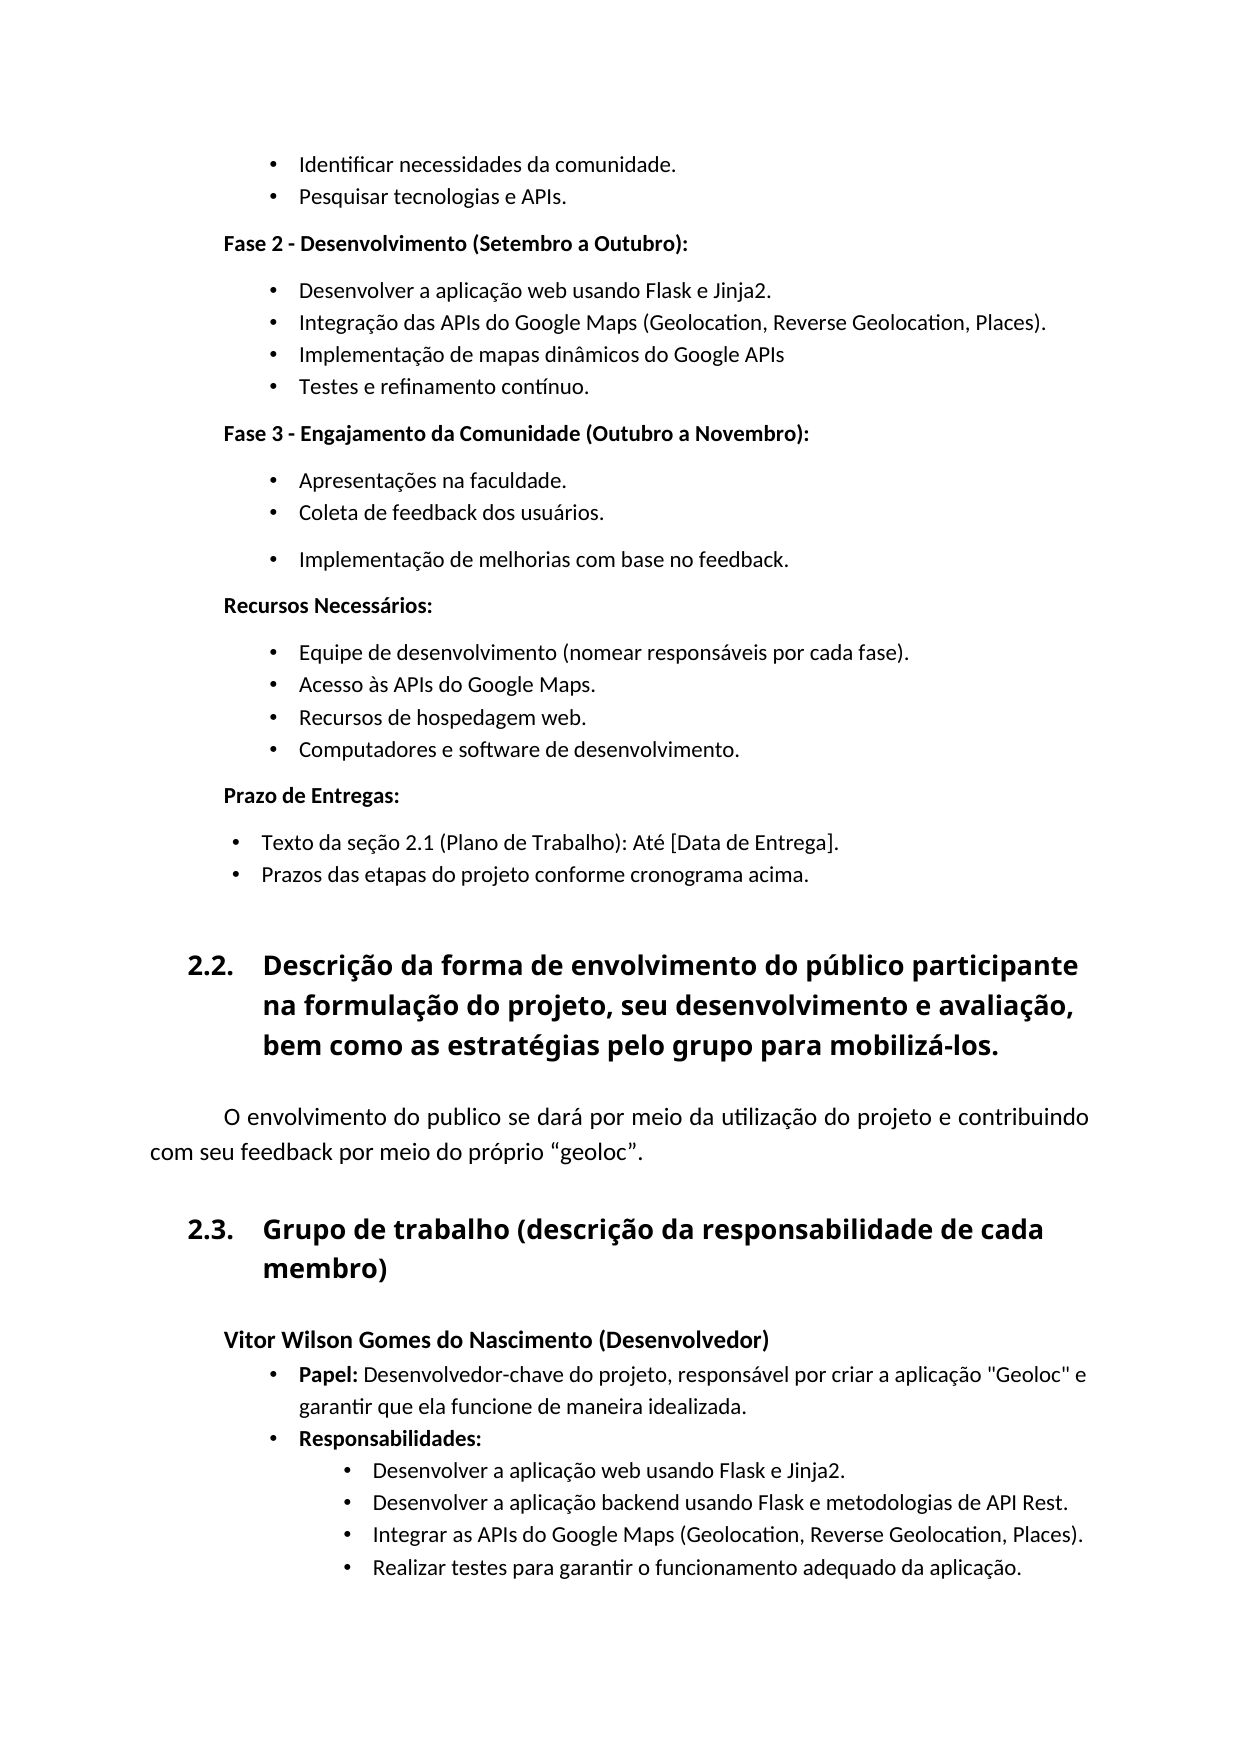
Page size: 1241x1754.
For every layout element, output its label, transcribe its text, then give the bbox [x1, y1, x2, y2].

list Integração das APIs do Google Maps (Geolocation, Reverse Geolocation, Places). [269, 308, 1090, 336]
list Implementação de melhorias com base no feedback. [269, 545, 1090, 573]
text O envolvimento do publico se dará por meio da utilização do projeto e contribuindo com seu feedback por meio do próprio “geoloc”. [150, 1101, 1090, 1166]
list Desenvolver a aplicação web usando Flask e Jinja2. [343, 1456, 1090, 1484]
list Acesso às APIs do Google Maps. [269, 671, 1090, 698]
list Texto da seção 2.1 (Plano de Trabalho): Até [Data de Entrega]. [232, 828, 1090, 856]
list Desenvolver a aplicação web usando Flask e Jinja2. [269, 276, 1090, 304]
list Identificar necessidades da comunidade. [269, 150, 1090, 178]
text Fase 3 - Engajamento da Comunidade (Outubro a Novembro): [150, 419, 1090, 447]
text Recursos Necessários: [150, 592, 1090, 619]
text Prazo de Entregas: [150, 782, 1090, 810]
text Vitor Wilson Gomes do Nascimento (Desenvolvedor) [150, 1325, 1090, 1355]
list Recursos de hospedagem web. [269, 703, 1090, 731]
list Computadores e software de desenvolvimento. [269, 735, 1090, 763]
list Prazos das etapas do projeto conforme cronograma acima. [232, 861, 1090, 889]
list Desenvolver a aplicação backend usando Flask e metodologias de API Rest. [343, 1488, 1090, 1516]
list Implementação de mapas dinâmicos do Google APIs [269, 340, 1090, 368]
list Responsabilidades: [269, 1424, 1090, 1452]
list Papel: Desenvolvedor-chave do projeto, responsável por criar a aplicação "Geoloc" e garantir que ela funcione de maneira idealizada. [269, 1360, 1090, 1420]
text Fase 2 - Desenvolvimento (Setembro a Outubro): [150, 229, 1090, 257]
list Testes e refinamento contínuo. [269, 372, 1090, 400]
list Integrar as APIs do Google Maps (Geolocation, Reverse Geolocation, Places). [343, 1521, 1090, 1549]
list Equipe de desenvolvimento (nomear responsáveis por cada fase). [269, 638, 1090, 666]
list Realizar testes para garantir o funcionamento adequado da aplicação. [343, 1553, 1090, 1581]
list Pesquisar tecnologias e APIs. [269, 182, 1090, 210]
subtitle Descrição da forma de envolvimento do público participante na formulação do projeto, seu desenvolvimento e avaliação, bem como as estratégias pelo grupo para mobilizá-los. [187, 947, 1090, 1063]
subtitle Grupo de trabalho (descrição da responsabilidade de cada membro) [187, 1210, 1090, 1287]
list Apresentações na faculdade. [269, 466, 1090, 494]
list Coleta de feedback dos usuários. [269, 498, 1090, 526]
